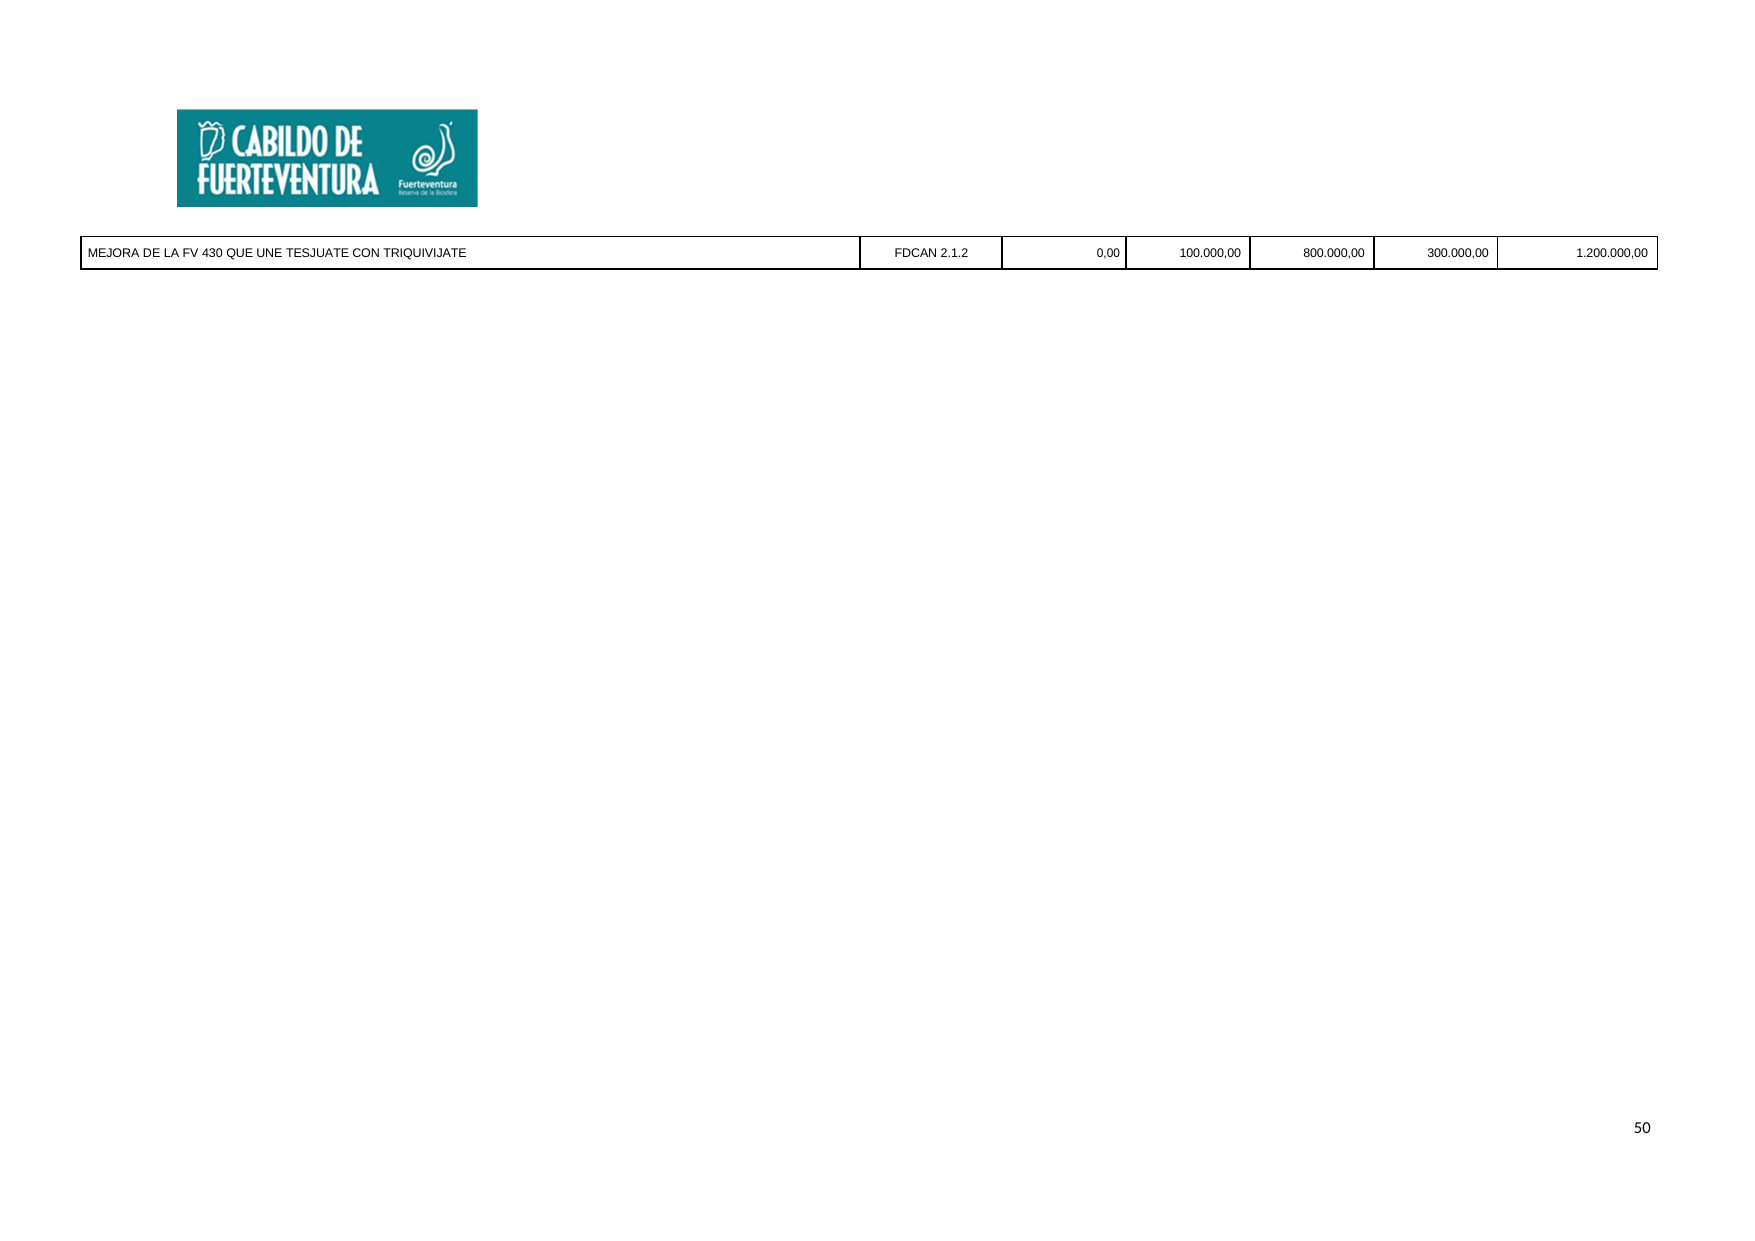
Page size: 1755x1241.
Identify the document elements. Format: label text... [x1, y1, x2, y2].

table_cell 0,00 [1003, 237, 1125, 268]
table_cell MEJORA DE LA FV 430 QUE UNE TESJUATE CON TRIQUIVIJATE [82, 237, 859, 268]
table_cell 800.000,00 [1251, 237, 1373, 268]
table_cell 300.000,00 [1375, 237, 1497, 268]
table_cell 100.000,00 [1127, 237, 1249, 268]
table_cell FDCAN 2.1.2 [861, 237, 1001, 268]
table_cell 1.200.000,00 [1498, 237, 1657, 268]
